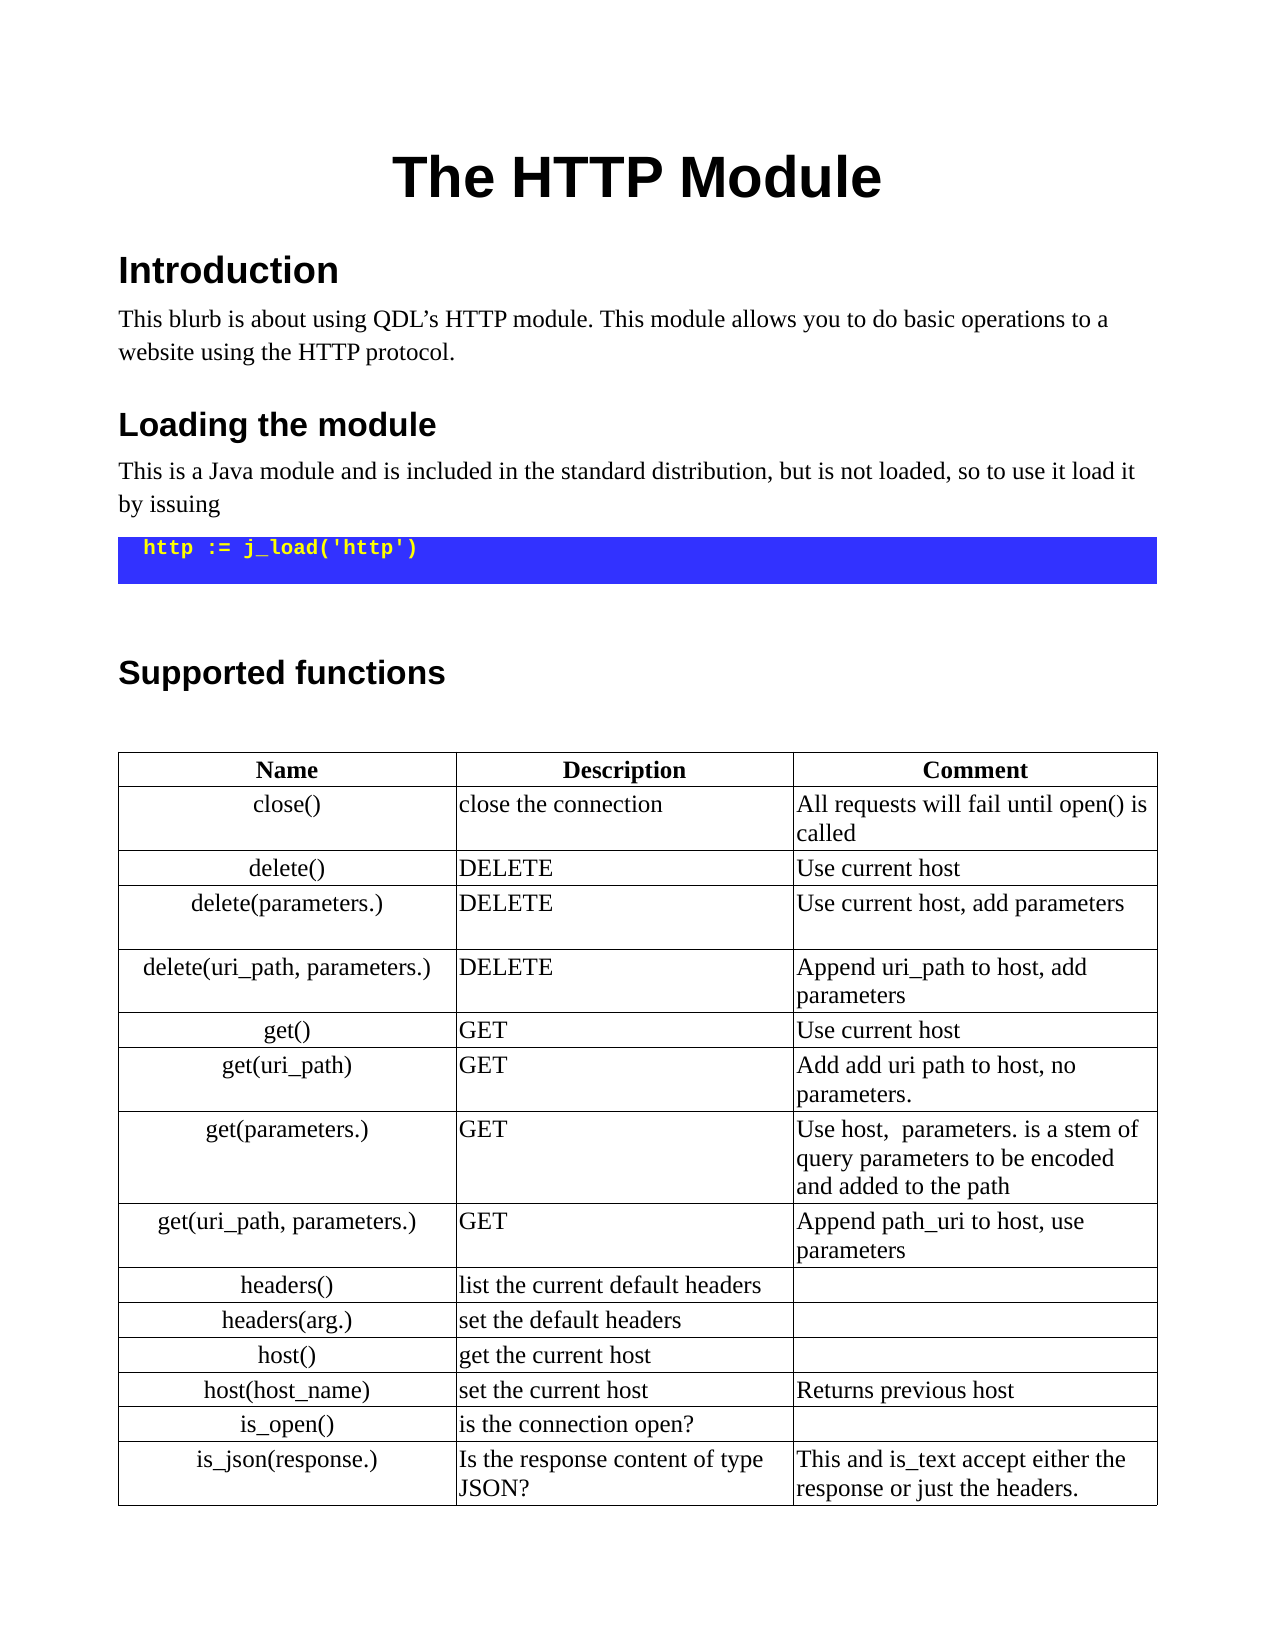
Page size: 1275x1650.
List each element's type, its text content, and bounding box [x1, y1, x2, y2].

table_cell delete(uri_path, parameters.) [119, 950, 456, 1012]
table_header Name [119, 753, 456, 786]
table_cell Is the response content of type JSON? [457, 1442, 793, 1505]
table_cell set the default headers [457, 1303, 793, 1337]
table_cell delete() [119, 851, 456, 885]
table_cell close() [119, 787, 456, 850]
table_cell Use current host [794, 1013, 1157, 1047]
table_cell get(parameters.) [119, 1112, 456, 1203]
table_header Description [457, 753, 793, 786]
table_cell delete(parameters.) [119, 886, 456, 949]
table_cell is the connection open? [457, 1407, 793, 1441]
table_cell Use current host, add parameters [794, 886, 1157, 949]
table_cell is_json(response.) [119, 1442, 456, 1505]
table_cell DELETE [457, 886, 793, 949]
subtitle Loading the module [118, 405, 1157, 444]
table_cell close the connection [457, 787, 793, 850]
table_cell This and is_text accept either the response or just the headers. [794, 1442, 1157, 1505]
table_cell get(uri_path, parameters.) [119, 1204, 456, 1267]
table_cell Returns previous host [794, 1373, 1157, 1406]
table_cell get() [119, 1013, 456, 1047]
table_cell GET [457, 1013, 793, 1047]
table_cell DELETE [457, 851, 793, 885]
table_cell Append uri_path to host, add parameters [794, 950, 1157, 1012]
table_cell [794, 1338, 1157, 1372]
table_cell set the current host [457, 1373, 793, 1406]
table_cell host(host_name) [119, 1373, 456, 1406]
subtitle Supported functions [118, 653, 1157, 691]
table_cell DELETE [457, 950, 793, 1012]
table_cell [794, 1268, 1157, 1302]
table_cell [794, 1407, 1157, 1441]
text http := j_load('http') [118, 537, 1157, 584]
table_cell GET [457, 1048, 793, 1111]
table_cell Use host, parameters. is a stem of query parameters to be encoded and added to the path [794, 1112, 1157, 1203]
text This is a Java module and is included in the standard distribution, but is not loaded, so to use it load it by issuing [118, 456, 1157, 518]
table_cell headers() [119, 1268, 456, 1302]
table_cell GET [457, 1204, 793, 1267]
title The HTTP Module [118, 143, 1157, 210]
table_cell get the current host [457, 1338, 793, 1372]
table_cell Use current host [794, 851, 1157, 885]
table_header Comment [794, 753, 1157, 786]
table_cell Add add uri path to host, no parameters. [794, 1048, 1157, 1111]
table_cell is_open() [119, 1407, 456, 1441]
subtitle Introduction [118, 248, 1157, 291]
table_cell headers(arg.) [119, 1303, 456, 1337]
table_cell host() [119, 1338, 456, 1372]
text This blurb is about using QDL’s HTTP module. This module allows you to do basic operations to a website using the HTTP protocol. [118, 304, 1157, 366]
table_cell get(uri_path) [119, 1048, 456, 1111]
table_cell Append path_uri to host, use parameters [794, 1204, 1157, 1267]
table_cell GET [457, 1112, 793, 1203]
table_cell list the current default headers [457, 1268, 793, 1302]
table_cell All requests will fail until open() is called [794, 787, 1157, 850]
table_cell [794, 1303, 1157, 1337]
